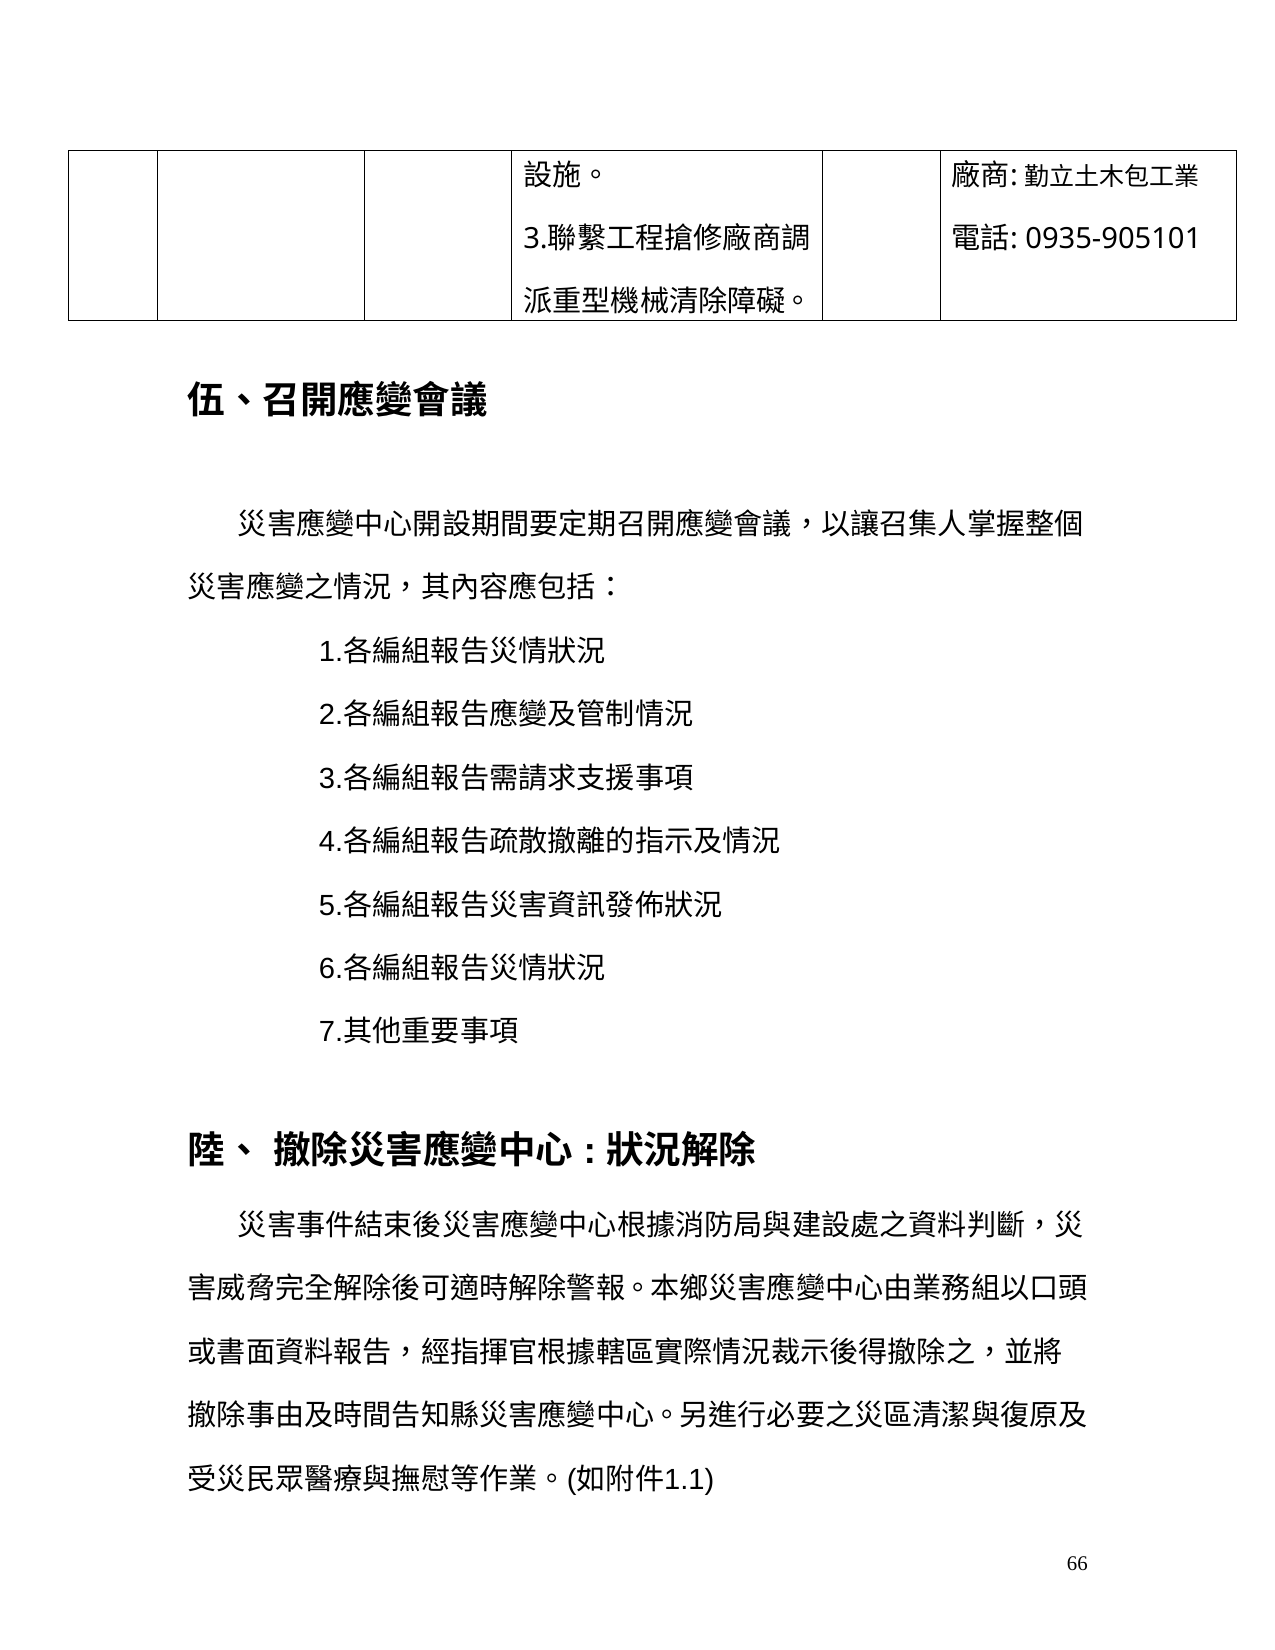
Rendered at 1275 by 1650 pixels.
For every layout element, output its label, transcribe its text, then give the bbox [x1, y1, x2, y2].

text 7.其他重要事項 [319, 1008, 1087, 1050]
text 災害事件結束後災害應變中心根據消防局與建設處之資料判斷，災害威脅完全解除後可適時解除警報。本鄉災害應變中心由業務組以口頭或書面資料報告，經指揮官根據轄區實際情況裁示後得撤除之，並將撤除事由及時間告知縣災害應變中心。另進行必要之災區清潔與復原及受災民眾醫療與撫慰等作業。(如附件1.1) [187, 1202, 1087, 1498]
table_cell [365, 151, 511, 320]
text 2.各編組報告應變及管制情況 [319, 691, 1087, 733]
text 6.各編組報告災情狀況 [319, 944, 1087, 987]
text 4.各編組報告疏散撤離的指示及情況 [319, 818, 1087, 860]
table_cell [69, 151, 157, 320]
table_cell [823, 151, 940, 320]
text 3.各編組報告需請求支援事項 [319, 754, 1087, 796]
table_cell 廠商: 勤立土木包工業 電話: 0935-905101 [941, 151, 1236, 320]
text 伍、召開應變會議 [187, 370, 1087, 424]
text 5.各編組報告災害資訊發佈狀況 [319, 881, 1087, 923]
text 陸、 撤除災害應變中心 : 狀況解除 [187, 1120, 1087, 1174]
text 災害應變中心開設期間要定期召開應變會議，以讓召集人掌握整個災害應變之情況，其內容應包括： [187, 500, 1087, 606]
text 1.各編組報告災情狀況 [319, 627, 1087, 669]
table_cell [158, 151, 364, 320]
table_cell 設施。 3.聯繫工程搶修廠商調派重型機械清除障礙。 [512, 151, 822, 320]
